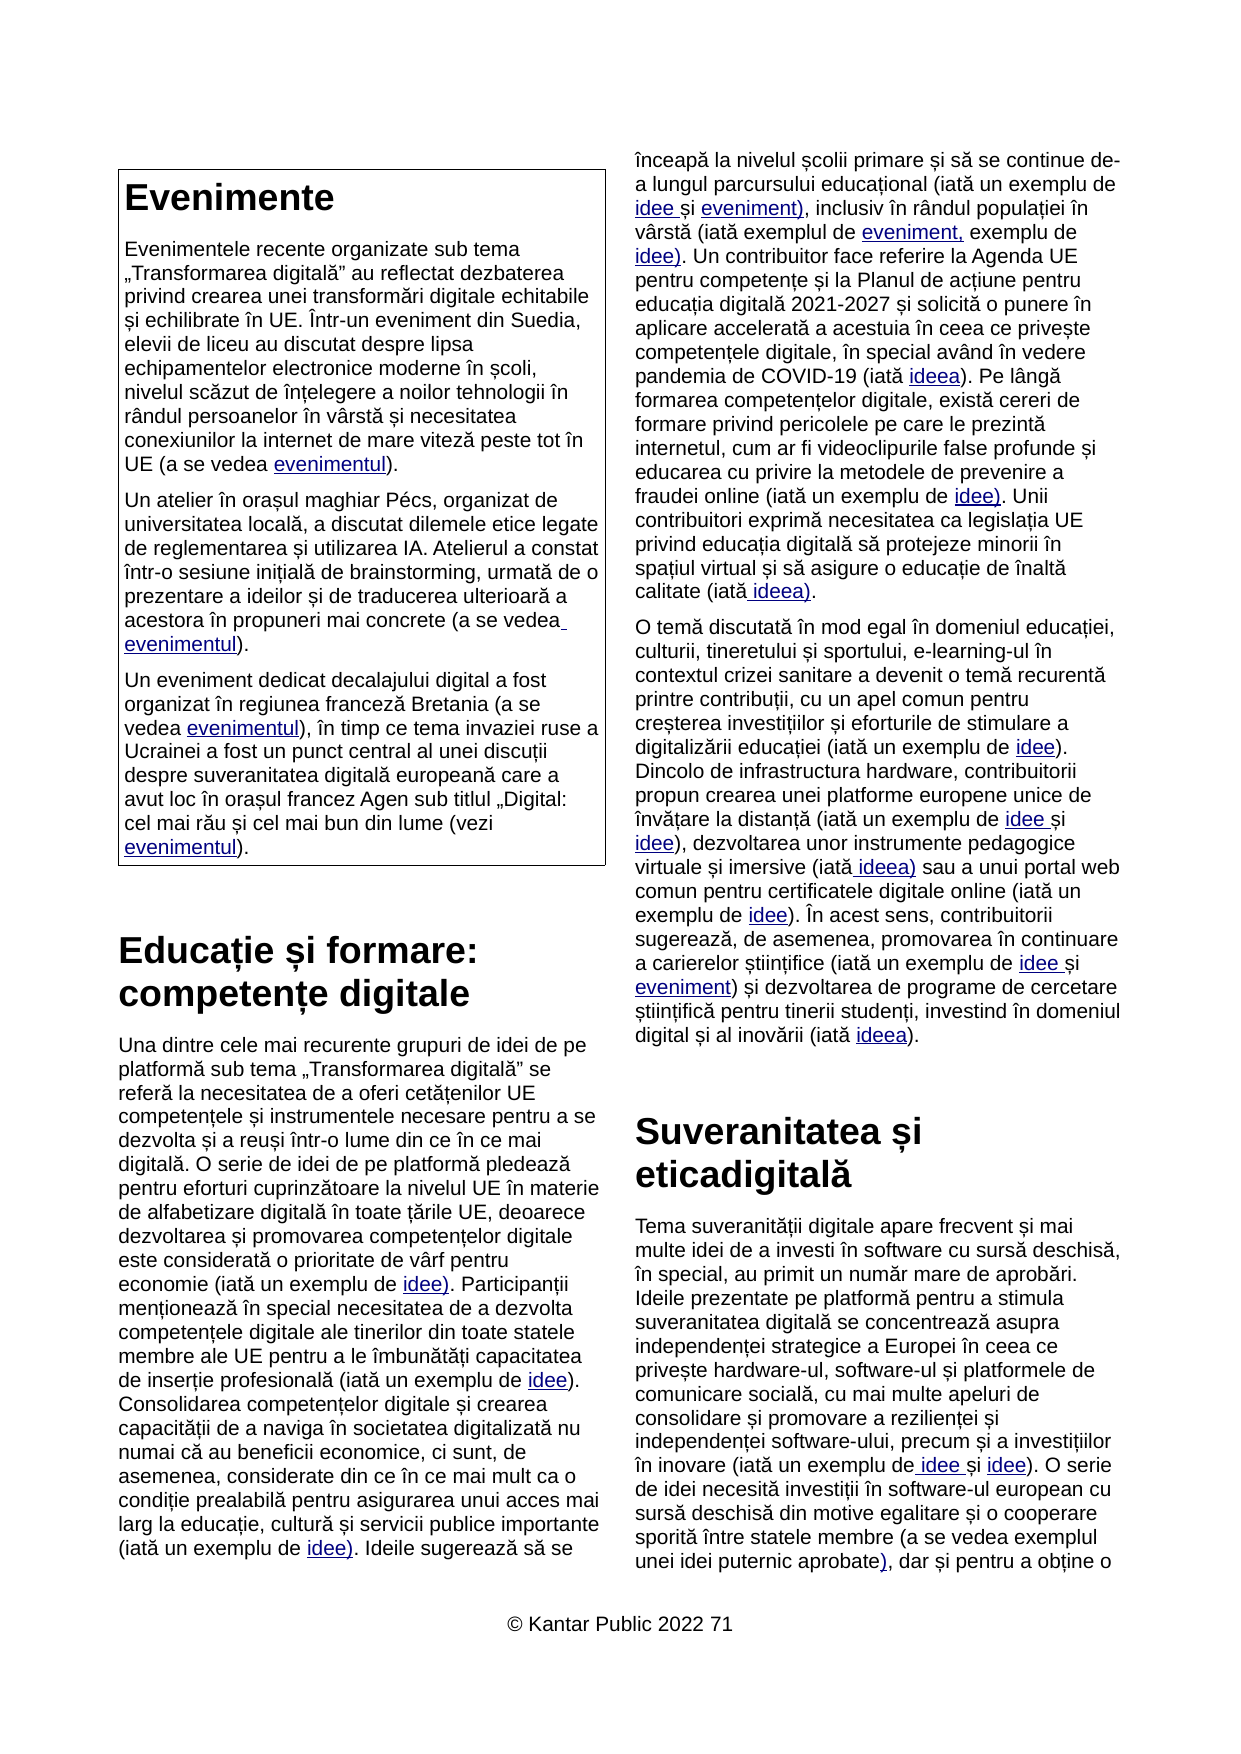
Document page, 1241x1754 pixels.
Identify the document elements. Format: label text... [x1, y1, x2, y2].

text Tema suveranității digitale apare frecvent și mai multe idei de a investi în software cu sursă deschisă, în special, au primit un număr mare de aprobări. Ideile prezentate pe platformă pentru a stimula suveranitatea digitală se concentrează asupra independenței strategice a Europei în ceea ce privește hardware-ul, software-ul și platformele de comunicare socială, cu mai multe apeluri de consolidare și promovare a rezilienței și independenței software-ului, precum și a investițiilor în inovare (iată un exemplu de idee și idee). O serie de idei necesită investiții în software-ul european cu sursă deschisă din motive egalitare și o cooperare sporită între statele membre (a se vedea exemplul unei idei puternic aprobate), dar și pentru a obține o [635, 1214, 1122, 1573]
text Una dintre cele mai recurente grupuri de idei de pe platformă sub tema „Transformarea digitală” se referă la necesitatea de a oferi cetățenilor UE competențele și instrumentele necesare pentru a se dezvolta și a reuși într-o lume din ce în ce mai digitală. O serie de idei de pe platformă pledează pentru eforturi cuprinzătoare la nivelul UE în materie de alfabetizare digitală în toate țările UE, deoarece dezvoltarea și promovarea competențelor digitale este considerată o prioritate de vârf pentru economie (iată un exemplu de idee). Participanții menționează în special necesitatea de a dezvolta competențele digitale ale tinerilor din toate statele membre ale UE pentru a le îmbunătăți capacitatea de inserție profesională (iată un exemplu de idee). Consolidarea competențelor digitale și crearea capacității de a naviga în societatea digitalizată nu numai că au beneficii economice, ci sunt, de asemenea, considerate din ce în ce mai mult ca o condiție prealabilă pentru asigurarea unui acces mai larg la educație, cultură și servicii publice importante (iată un exemplu de idee). Ideile sugerează să se [118, 1032, 605, 1559]
subtitle Educație și formare: competențe digitale [118, 928, 605, 1014]
subtitle Evenimente [119, 170, 605, 218]
text Un eveniment dedicat decalajului digital a fost organizat în regiunea franceză Bretania (a se vedea evenimentul), în timp ce tema invaziei ruse a Ucrainei a fost un punct central al unei discuții despre suveranitatea digitală europeană care a avut loc în orașul francez Agen sub titlul „Digital: cel mai rău și cel mai bun din lume (vezi evenimentul). [119, 661, 605, 865]
subtitle Suveranitatea și eticadigitală [635, 1109, 1122, 1195]
text Un atelier în orașul maghiar Pécs, organizat de universitatea locală, a discutat dilemele etice legate de reglementarea și utilizarea IA. Atelierul a constat într-o sesiune inițială de brainstorming, urmată de o prezentare a ideilor și de traducerea ulterioară a acestora în propuneri mai concrete (a se vedea evenimentul). [119, 482, 605, 656]
text înceapă la nivelul școlii primare și să se continue de-a lungul parcursului educațional (iată un exemplu de idee și eveniment), inclusiv în rândul populației în vârstă (iată exemplul de eveniment, exemplu de idee). Un contribuitor face referire la Agenda UE pentru competențe și la Planul de acțiune pentru educația digitală 2021-2027 și solicită o punere în aplicare accelerată a acestuia în ceea ce privește competențele digitale, în special având în vedere pandemia de COVID-19 (iată ideea). Pe lângă formarea competențelor digitale, există cereri de formare privind pericolele pe care le prezintă internetul, cum ar fi videoclipurile false profunde și educarea cu privire la metodele de prevenire a fraudei online (iată un exemplu de idee). Unii contribuitori exprimă necesitatea ca legislația UE privind educația digitală să protejeze minorii în spațiul virtual și să asigure o educație de înaltă calitate (iată ideea). [635, 148, 1122, 603]
text O temă discutată în mod egal în domeniul educației, culturii, tineretului și sportului, e-learning-ul în contextul crizei sanitare a devenit o temă recurentă printre contribuții, cu un apel comun pentru creșterea investițiilor și eforturile de stimulare a digitalizării educației (iată un exemplu de idee). Dincolo de infrastructura hardware, contribuitorii propun crearea unei platforme europene unice de învățare la distanță (iată un exemplu de idee și idee), dezvoltarea unor instrumente pedagogice virtuale și imersive (iată ideea) sau a unui portal web comun pentru certificatele digitale online (iată un exemplu de idee). În acest sens, contribuitorii sugerează, de asemenea, promovarea în continuare a carierelor științifice (iată un exemplu de idee și eveniment) și dezvoltarea de programe de cercetare științifică pentru tinerii studenți, investind în domeniul digital și al inovării (iată ideea). [635, 615, 1122, 1046]
text Evenimentele recente organizate sub tema „Transformarea digitală” au reflectat dezbaterea privind crearea unei transformări digitale echitabile și echilibrate în UE. Într-un eveniment din Suedia, elevii de liceu au discutat despre lipsa echipamentelor electronice moderne în școli, nivelul scăzut de înțelegere a noilor tehnologii în rândul persoanelor în vârstă și necesitatea conexiunilor la internet de mare viteză peste tot în UE (a se vedea evenimentul). [119, 230, 605, 476]
